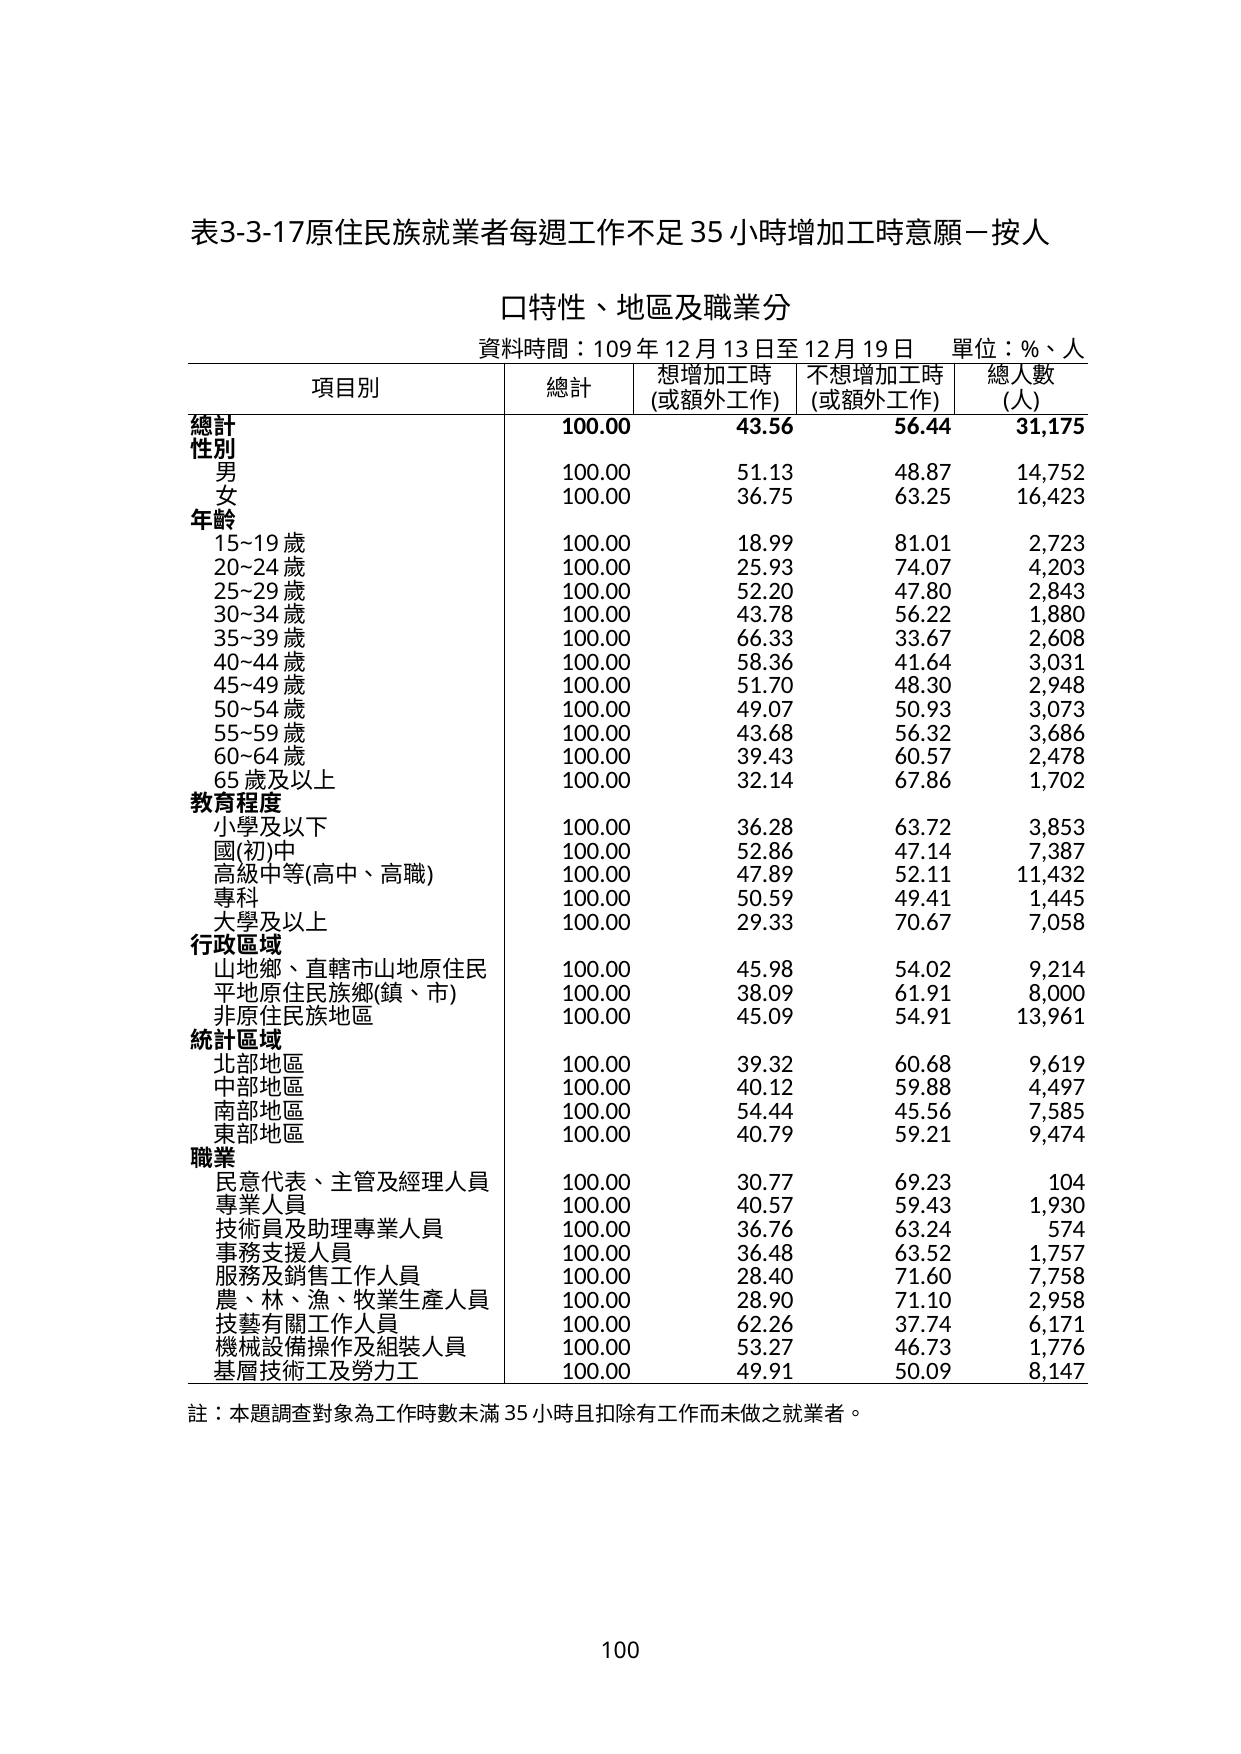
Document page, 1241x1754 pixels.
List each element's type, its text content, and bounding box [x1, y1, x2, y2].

table_cell 3,031 [954, 650, 1088, 674]
table_cell 100.00 [505, 461, 634, 484]
table_cell 100.00 [505, 626, 634, 650]
table_cell 100.00 [505, 745, 634, 768]
table_cell 100.00 [505, 1194, 634, 1217]
table_cell [954, 792, 1088, 816]
table_cell 67.86 [796, 768, 954, 792]
table_cell 40~44歲 [188, 650, 504, 674]
table_cell 61.91 [796, 981, 954, 1005]
table_cell [505, 508, 634, 532]
table_cell 事務支援人員 [188, 1241, 504, 1265]
table_cell 32.14 [634, 768, 796, 792]
table_cell [634, 934, 796, 957]
table_cell [954, 1028, 1088, 1052]
table_cell 48.30 [796, 674, 954, 697]
table_cell 高級中等(高中、高職) [188, 863, 504, 886]
list 原住民族就業者每週工作不足35小時增加工時意願－按人口特性、地區及職業分 [187, 187, 1053, 337]
table_cell 100.00 [505, 1241, 634, 1265]
table_cell [505, 792, 634, 816]
table_cell 28.90 [634, 1289, 796, 1312]
table_cell 81.01 [796, 532, 954, 555]
table_cell 小學及以下 [188, 816, 504, 839]
table_cell 專業人員 [188, 1194, 504, 1217]
table_cell 教育程度 [188, 792, 504, 816]
table_cell 39.32 [634, 1052, 796, 1076]
table_cell 37.74 [796, 1312, 954, 1336]
table_cell 100.00 [505, 1076, 634, 1099]
table_cell [796, 792, 954, 816]
table_cell 100.00 [505, 981, 634, 1005]
table_cell 43.56 [634, 415, 796, 437]
text 註：本題調查對象為工作時數未滿35小時且扣除有工作而未做之就業者。 [187, 1387, 1053, 1425]
table_cell 56.32 [796, 721, 954, 744]
table_cell [796, 934, 954, 957]
table_cell 100.00 [505, 485, 634, 508]
table_cell 70.67 [796, 910, 954, 934]
table_cell 69.23 [796, 1170, 954, 1194]
table_cell 1,702 [954, 768, 1088, 792]
table_cell 55~59歲 [188, 721, 504, 744]
table_cell 總計 [188, 415, 504, 437]
table_cell 100.00 [505, 532, 634, 555]
table_cell 36.28 [634, 816, 796, 839]
table_cell 3,073 [954, 697, 1088, 721]
table_header 資料時間：109年12月13日至12月19日 單位：%、人 [188, 338, 1088, 362]
table_cell 52.11 [796, 863, 954, 886]
table_cell [796, 1028, 954, 1052]
table_cell 45~49歲 [188, 674, 504, 697]
table_cell 54.02 [796, 958, 954, 981]
table_cell 59.21 [796, 1123, 954, 1147]
table_cell [634, 508, 796, 532]
table_cell 47.89 [634, 863, 796, 886]
table_cell 29.33 [634, 910, 796, 934]
table_cell 服務及銷售工作人員 [188, 1265, 504, 1288]
table_cell 100.00 [505, 650, 634, 674]
table_cell 農、林、漁、牧業生產人員 [188, 1289, 504, 1312]
table_cell 51.13 [634, 461, 796, 484]
table_cell 40.57 [634, 1194, 796, 1217]
table_cell [796, 1147, 954, 1170]
table_cell 45.98 [634, 958, 796, 981]
table_cell 南部地區 [188, 1099, 504, 1123]
table_cell 職業 [188, 1147, 504, 1170]
table_cell 1,776 [954, 1336, 1088, 1359]
table_cell 100.00 [505, 816, 634, 839]
table_cell 2,843 [954, 579, 1088, 603]
table_cell 機械設備操作及組裝人員 [188, 1336, 504, 1359]
table_cell 40.79 [634, 1123, 796, 1147]
table_cell 項目別 [188, 364, 504, 413]
table_cell 100.00 [505, 1005, 634, 1028]
table_cell 民意代表、主管及經理人員 [188, 1170, 504, 1194]
table_cell 1,880 [954, 603, 1088, 626]
table_cell 48.87 [796, 461, 954, 484]
table_cell 20~24歲 [188, 555, 504, 579]
table_cell [796, 437, 954, 461]
table_cell 不想增加工時 (或額外工作) [797, 364, 954, 413]
table_cell 100.00 [505, 1123, 634, 1147]
table_cell 北部地區 [188, 1052, 504, 1076]
table_cell [634, 1028, 796, 1052]
table_cell 100.00 [505, 910, 634, 934]
table_cell 43.68 [634, 721, 796, 744]
table_cell 47.80 [796, 579, 954, 603]
table_cell 7,758 [954, 1265, 1088, 1288]
table_cell 50.93 [796, 697, 954, 721]
table_cell 2,958 [954, 1289, 1088, 1312]
table_cell 男 [188, 461, 504, 484]
table_cell 統計區域 [188, 1028, 504, 1052]
table_cell 100.00 [505, 1336, 634, 1359]
table_cell 2,478 [954, 745, 1088, 768]
table_cell 100.00 [505, 1218, 634, 1241]
table_cell [505, 934, 634, 957]
table_cell 54.91 [796, 1005, 954, 1028]
table_cell 年齡 [188, 508, 504, 532]
table_cell [954, 934, 1088, 957]
table_cell 15~19歲 [188, 532, 504, 555]
table_cell 8,000 [954, 981, 1088, 1005]
table_cell [954, 1147, 1088, 1170]
table_cell 100.00 [505, 1265, 634, 1288]
table_cell 41.64 [796, 650, 954, 674]
table_cell 行政區域 [188, 934, 504, 957]
table_cell 4,497 [954, 1076, 1088, 1099]
table_cell 30~34歲 [188, 603, 504, 626]
table_cell 總計 [505, 364, 633, 413]
table_cell 3,686 [954, 721, 1088, 744]
table_cell 3,853 [954, 816, 1088, 839]
table_cell 71.60 [796, 1265, 954, 1288]
table_cell 49.41 [796, 886, 954, 910]
table_cell 14,752 [954, 461, 1088, 484]
table_cell 2,723 [954, 532, 1088, 555]
table_cell 63.25 [796, 485, 954, 508]
table_cell 50.59 [634, 886, 796, 910]
table_cell 25~29歲 [188, 579, 504, 603]
table_cell 100.00 [505, 697, 634, 721]
table_cell 2,608 [954, 626, 1088, 650]
table_cell 51.70 [634, 674, 796, 697]
table_cell 100.00 [505, 886, 634, 910]
table_cell [505, 437, 634, 461]
table_cell 52.20 [634, 579, 796, 603]
table_cell 11,432 [954, 863, 1088, 886]
table_cell 36.76 [634, 1218, 796, 1241]
table_cell 國(初)中 [188, 839, 504, 863]
table_cell [954, 437, 1088, 461]
table_cell 100.00 [505, 674, 634, 697]
table_cell 56.44 [796, 415, 954, 437]
table_cell 52.86 [634, 839, 796, 863]
table_cell 35~39歲 [188, 626, 504, 650]
table_cell 50.09 [796, 1359, 954, 1383]
table_cell 100.00 [505, 863, 634, 886]
table_cell 100.00 [505, 768, 634, 792]
table_cell 總人數 (人) [955, 364, 1088, 413]
table_cell 60.68 [796, 1052, 954, 1076]
table_cell 58.36 [634, 650, 796, 674]
table_cell 100.00 [505, 1052, 634, 1076]
table_cell 平地原住民族鄉(鎮、市) [188, 981, 504, 1005]
table_cell 39.43 [634, 745, 796, 768]
table_cell 9,619 [954, 1052, 1088, 1076]
table_cell 45.56 [796, 1099, 954, 1123]
table_cell 63.72 [796, 816, 954, 839]
table_cell [505, 1147, 634, 1170]
table_cell 大學及以上 [188, 910, 504, 934]
table_cell 45.09 [634, 1005, 796, 1028]
table_cell [505, 1028, 634, 1052]
table_cell 女 [188, 485, 504, 508]
table_cell 100.00 [505, 1099, 634, 1123]
table_cell 1,445 [954, 886, 1088, 910]
table_cell 技藝有關工作人員 [188, 1312, 504, 1336]
table_cell 50~54歲 [188, 697, 504, 721]
table_cell 100.00 [505, 415, 634, 437]
table_cell 63.52 [796, 1241, 954, 1265]
table_cell 基層技術工及勞力工 [188, 1359, 504, 1383]
table_cell 100.00 [505, 1170, 634, 1194]
table_cell 中部地區 [188, 1076, 504, 1099]
table_cell [634, 437, 796, 461]
table_cell 46.73 [796, 1336, 954, 1359]
table_cell 技術員及助理專業人員 [188, 1218, 504, 1241]
table_cell 574 [954, 1218, 1088, 1241]
table_cell 2,948 [954, 674, 1088, 697]
table_cell 東部地區 [188, 1123, 504, 1147]
table_cell 18.99 [634, 532, 796, 555]
table_cell 104 [954, 1170, 1088, 1194]
table_cell [634, 792, 796, 816]
table_cell 62.26 [634, 1312, 796, 1336]
table_cell 74.07 [796, 555, 954, 579]
table_cell 38.09 [634, 981, 796, 1005]
table_cell 9,474 [954, 1123, 1088, 1147]
table_cell 100.00 [505, 1312, 634, 1336]
table_cell 7,585 [954, 1099, 1088, 1123]
table_cell [634, 1147, 796, 1170]
table_cell 56.22 [796, 603, 954, 626]
table_cell 59.43 [796, 1194, 954, 1217]
table_cell 43.78 [634, 603, 796, 626]
table_cell 47.14 [796, 839, 954, 863]
table_cell 100.00 [505, 579, 634, 603]
table_cell 9,214 [954, 958, 1088, 981]
table_cell 71.10 [796, 1289, 954, 1312]
table_cell 山地鄉、直轄市山地原住民區 [188, 958, 504, 981]
table_cell 4,203 [954, 555, 1088, 579]
table_cell 40.12 [634, 1076, 796, 1099]
table_cell 25.93 [634, 555, 796, 579]
table_cell [954, 508, 1088, 532]
table_cell 非原住民族地區 [188, 1005, 504, 1028]
table_cell 100.00 [505, 721, 634, 744]
table_cell 7,058 [954, 910, 1088, 934]
table_cell 1,757 [954, 1241, 1088, 1265]
table_cell 想增加工時 (或額外工作) [634, 364, 796, 413]
table_cell 7,387 [954, 839, 1088, 863]
table_cell 專科 [188, 886, 504, 910]
table_cell 33.67 [796, 626, 954, 650]
table_cell 53.27 [634, 1336, 796, 1359]
table_cell 100.00 [505, 603, 634, 626]
table_cell 100.00 [505, 1289, 634, 1312]
table_cell 100.00 [505, 958, 634, 981]
table_cell 性別 [188, 437, 504, 461]
table_cell 16,423 [954, 485, 1088, 508]
table_cell [796, 508, 954, 532]
table_cell 28.40 [634, 1265, 796, 1288]
table_cell 13,961 [954, 1005, 1088, 1028]
table_cell 60.57 [796, 745, 954, 768]
table_cell 30.77 [634, 1170, 796, 1194]
table_cell 49.07 [634, 697, 796, 721]
table_cell 54.44 [634, 1099, 796, 1123]
table_cell 100.00 [505, 555, 634, 579]
table_cell 31,175 [954, 415, 1088, 437]
table_cell 6,171 [954, 1312, 1088, 1336]
table_cell 49.91 [634, 1359, 796, 1383]
table_cell 65歲及以上 [188, 768, 504, 792]
table_cell 66.33 [634, 626, 796, 650]
table_cell 60~64歲 [188, 745, 504, 768]
table_cell 100.00 [505, 1359, 634, 1383]
table_cell 63.24 [796, 1218, 954, 1241]
table_cell 36.75 [634, 485, 796, 508]
table_cell 100.00 [505, 839, 634, 863]
table_cell 36.48 [634, 1241, 796, 1265]
table_cell 59.88 [796, 1076, 954, 1099]
table_cell 8,147 [954, 1359, 1088, 1383]
table_cell 1,930 [954, 1194, 1088, 1217]
